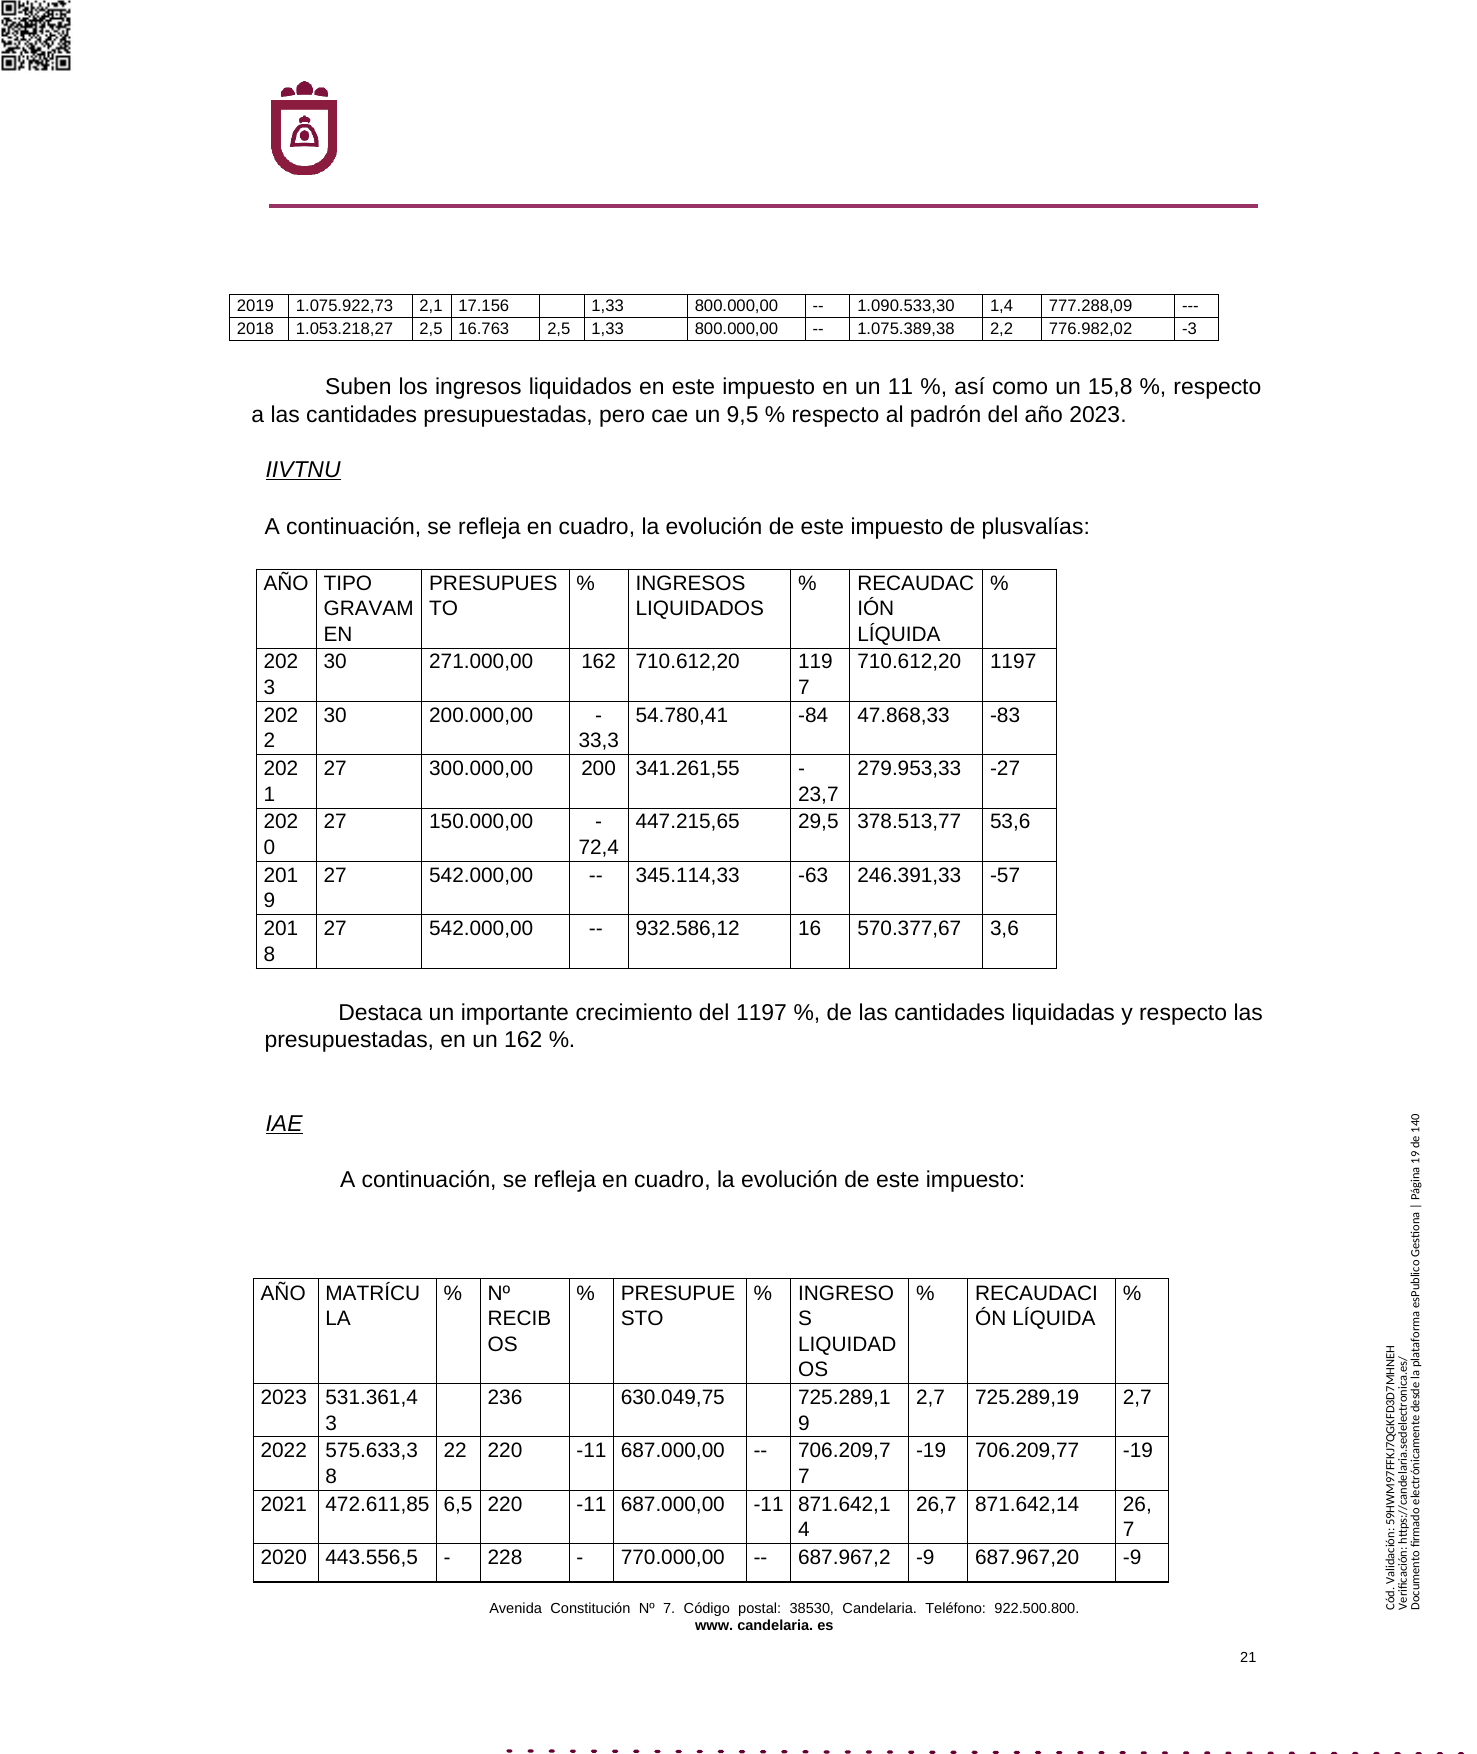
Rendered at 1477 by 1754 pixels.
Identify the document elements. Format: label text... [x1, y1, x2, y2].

table_header % [570, 570, 628, 647]
table_cell -- [806, 318, 849, 339]
table_header PRESUPUE STO [614, 1279, 746, 1383]
table_cell 27 [317, 755, 421, 807]
table_cell 236 [481, 1384, 569, 1436]
table_cell - 23,7 [791, 755, 849, 807]
table_cell -27 [983, 755, 1056, 807]
table_cell 16 [791, 915, 849, 967]
table_cell -11 [570, 1437, 613, 1489]
table_cell -- [570, 915, 628, 967]
table_cell 30 [317, 702, 421, 754]
table_cell 443.556,5 [319, 1544, 436, 1581]
table_header % [983, 570, 1056, 647]
table_header INGRESOS LIQUIDADOS [629, 570, 790, 647]
table_cell -- [747, 1544, 790, 1581]
table_header MATRÍCU LA [319, 1279, 436, 1383]
table_cell 776.982,02 [1042, 318, 1174, 339]
table_cell 202 3 [257, 649, 316, 701]
table_cell 531.361,4 3 [319, 1384, 436, 1436]
table_cell 200 [570, 755, 628, 807]
table_header % [791, 570, 849, 647]
table_cell 871.642,1 4 [791, 1491, 908, 1543]
table_cell 2023 [254, 1384, 318, 1436]
text A continuación, se refleja en cuadro, la evolución de este impuesto de plusvalías: [264, 513, 1263, 539]
table_cell 2022 [254, 1437, 318, 1489]
table_cell -9 [1116, 1544, 1168, 1581]
table_cell 1,4 [983, 295, 1041, 317]
table_cell 16.763 [452, 318, 539, 339]
table_cell -- [747, 1437, 790, 1489]
table_cell 345.114,33 [629, 862, 790, 914]
table_cell -11 [570, 1491, 613, 1543]
table_cell 725.289,19 [968, 1384, 1115, 1436]
table_cell 300.000,00 [422, 755, 569, 807]
table_cell 1.075.389,38 [850, 318, 982, 339]
table_cell 53,6 [983, 809, 1056, 861]
table_header AÑO [254, 1279, 318, 1383]
table_cell 2,5 [413, 318, 451, 339]
table_cell 22 [437, 1437, 480, 1489]
table_cell 630.049,75 [614, 1384, 746, 1436]
table_cell -19 [909, 1437, 967, 1489]
table_cell -- [806, 295, 849, 317]
table_cell -19 [1116, 1437, 1168, 1489]
table_cell 706.209,77 [968, 1437, 1115, 1489]
table_cell -84 [791, 702, 849, 754]
table_cell 447.215,65 [629, 809, 790, 861]
table_cell 770.000,00 [614, 1544, 746, 1581]
table_cell 3,6 [983, 915, 1056, 967]
table_header % [437, 1279, 480, 1383]
table_cell 2020 [254, 1544, 318, 1581]
table_cell - 72,4 [570, 809, 628, 861]
table_cell 220 [481, 1437, 569, 1489]
table_cell 570.377,67 [850, 915, 982, 967]
table_cell -57 [983, 862, 1056, 914]
table_cell 472.611,85 [319, 1491, 436, 1543]
table_cell 1,33 [585, 295, 687, 317]
table_cell [570, 1384, 613, 1436]
table_cell 2,1 [413, 295, 451, 317]
table_cell 228 [481, 1544, 569, 1581]
table_header RECAUDAC IÓN LÍQUIDA [850, 570, 982, 647]
table_cell 542.000,00 [422, 915, 569, 967]
table_cell 1.053.218,27 [289, 318, 412, 339]
table_cell 1.075.922,73 [289, 295, 412, 317]
text IIVTNU [265, 456, 1283, 483]
table_header % [747, 1279, 790, 1383]
table_cell 29,5 [791, 809, 849, 861]
table_cell 2,7 [909, 1384, 967, 1436]
table_cell [570, 1544, 613, 1581]
table_header TIPO GRAVAM EN [317, 570, 421, 647]
table_cell 6,5 [437, 1491, 480, 1543]
table_cell 871.642,14 [968, 1491, 1115, 1543]
table_header Nº RECIB OS [481, 1279, 569, 1383]
table_cell 202 0 [257, 809, 316, 861]
table_cell [747, 1384, 790, 1436]
table_cell [437, 1544, 480, 1581]
table_cell -11 [747, 1491, 790, 1543]
table_cell 1,33 [585, 318, 687, 339]
table_cell 800.000,00 [688, 295, 805, 317]
table_cell 27 [317, 809, 421, 861]
table_cell 2,2 [983, 318, 1041, 339]
table_cell 27 [317, 915, 421, 967]
table_header PRESUPUES TO [422, 570, 569, 647]
table_cell 2,7 [1116, 1384, 1168, 1436]
table_cell 1197 [983, 649, 1056, 701]
table_cell 201 8 [257, 915, 316, 967]
table_cell 26, 7 [1116, 1491, 1168, 1543]
table_cell 200.000,00 [422, 702, 569, 754]
table_cell 800.000,00 [688, 318, 805, 339]
table_cell -63 [791, 862, 849, 914]
table_cell 687.000,00 [614, 1491, 746, 1543]
table_cell - 33,3 [570, 702, 628, 754]
table_cell 542.000,00 [422, 862, 569, 914]
table_cell 30 [317, 649, 421, 701]
table_cell 246.391,33 [850, 862, 982, 914]
table_cell 710.612,20 [850, 649, 982, 701]
table_cell 687.000,00 [614, 1437, 746, 1489]
table_cell 47.868,33 [850, 702, 982, 754]
table_cell 2,5 [540, 318, 584, 339]
text IAE [265, 1110, 1283, 1136]
table_cell 706.209,7 7 [791, 1437, 908, 1489]
table_cell 201 9 [257, 862, 316, 914]
table_cell 26,7 [909, 1491, 967, 1543]
table_header % [909, 1279, 967, 1383]
table_cell --- [1175, 295, 1218, 317]
table_cell 271.000,00 [422, 649, 569, 701]
table_cell 687.967,2 [791, 1544, 908, 1581]
table_header AÑO [257, 570, 316, 647]
table_cell 2019 [230, 295, 288, 317]
table_cell 220 [481, 1491, 569, 1543]
table_cell 17.156 [452, 295, 539, 317]
table_cell 2018 [230, 318, 288, 339]
table_cell 150.000,00 [422, 809, 569, 861]
text Destaca un importante crecimiento del 1197 %, de las cantidades liquidadas y respecto las presupuestadas, en un 162 %. [264, 999, 1263, 1053]
table_cell 202 1 [257, 755, 316, 807]
table_cell 202 2 [257, 702, 316, 754]
table_cell 54.780,41 [629, 702, 790, 754]
table_cell 725.289,1 9 [791, 1384, 908, 1436]
table_cell 1.090.533,30 [850, 295, 982, 317]
table_header INGRESO S LIQUIDAD OS [791, 1279, 908, 1383]
table_cell -9 [909, 1544, 967, 1581]
table_header % [1116, 1279, 1168, 1383]
table_cell 162 [570, 649, 628, 701]
table_cell -- [570, 862, 628, 914]
table_cell [540, 295, 584, 317]
table_cell 932.586,12 [629, 915, 790, 967]
table_cell -83 [983, 702, 1056, 754]
table_cell -3 [1175, 318, 1218, 339]
table_cell 378.513,77 [850, 809, 982, 861]
table_cell 575.633,3 8 [319, 1437, 436, 1489]
table_cell 2021 [254, 1491, 318, 1543]
table_cell 119 7 [791, 649, 849, 701]
table_cell 27 [317, 862, 421, 914]
text Suben los ingresos liquidados en este impuesto en un 11 %, así como un 15,8 %, respecto a las cantidades presupuestadas, pero cae un 9,5 % respecto al padrón del año 2023. [251, 371, 1263, 427]
table_cell 710.612,20 [629, 649, 790, 701]
table_cell 341.261,55 [629, 755, 790, 807]
table_cell 279.953,33 [850, 755, 982, 807]
table_cell 687.967,20 [968, 1544, 1115, 1581]
table_header RECAUDACI ÓN LÍQUIDA [968, 1279, 1115, 1383]
table_cell [437, 1384, 480, 1436]
text A continuación, se refleja en cuadro, la evolución de este impuesto: [340, 1166, 1263, 1193]
table_cell 777.288,09 [1042, 295, 1174, 317]
table_header % [570, 1279, 613, 1383]
